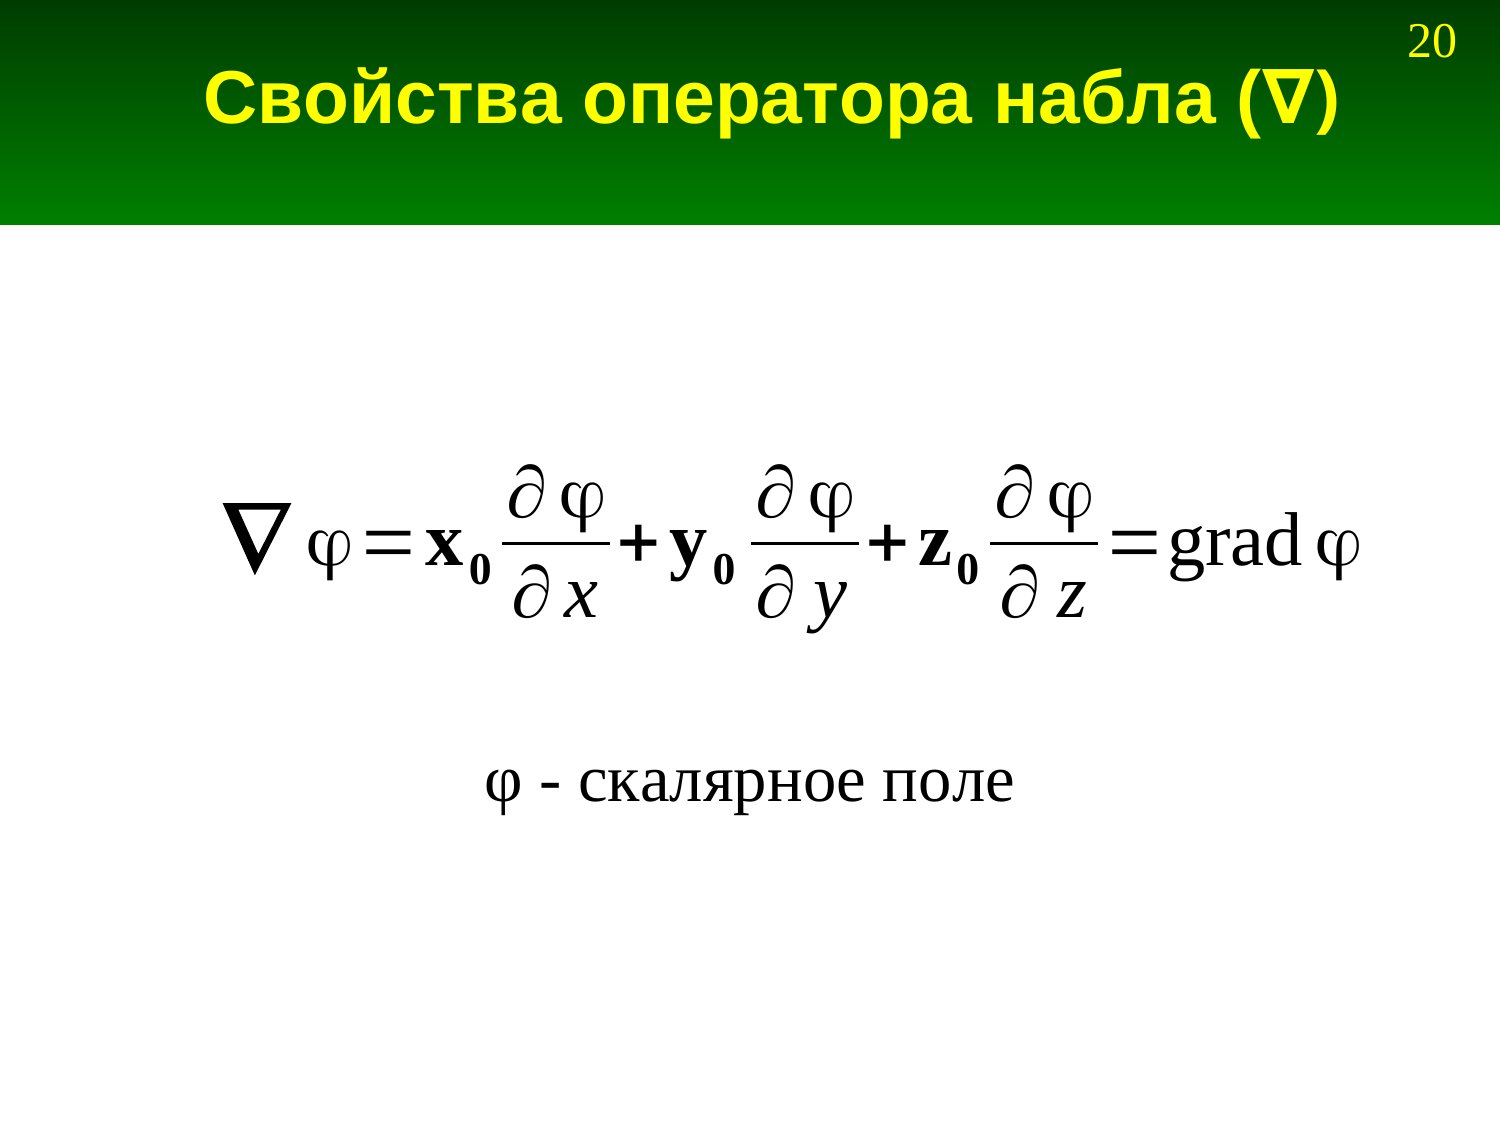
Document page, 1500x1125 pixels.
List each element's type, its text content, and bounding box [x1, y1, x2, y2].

title Свойства оператора набла (∇) [123, 0, 1399, 188]
chart [200, 460, 1382, 634]
text_box φ - скалярное поле [469, 727, 1031, 823]
